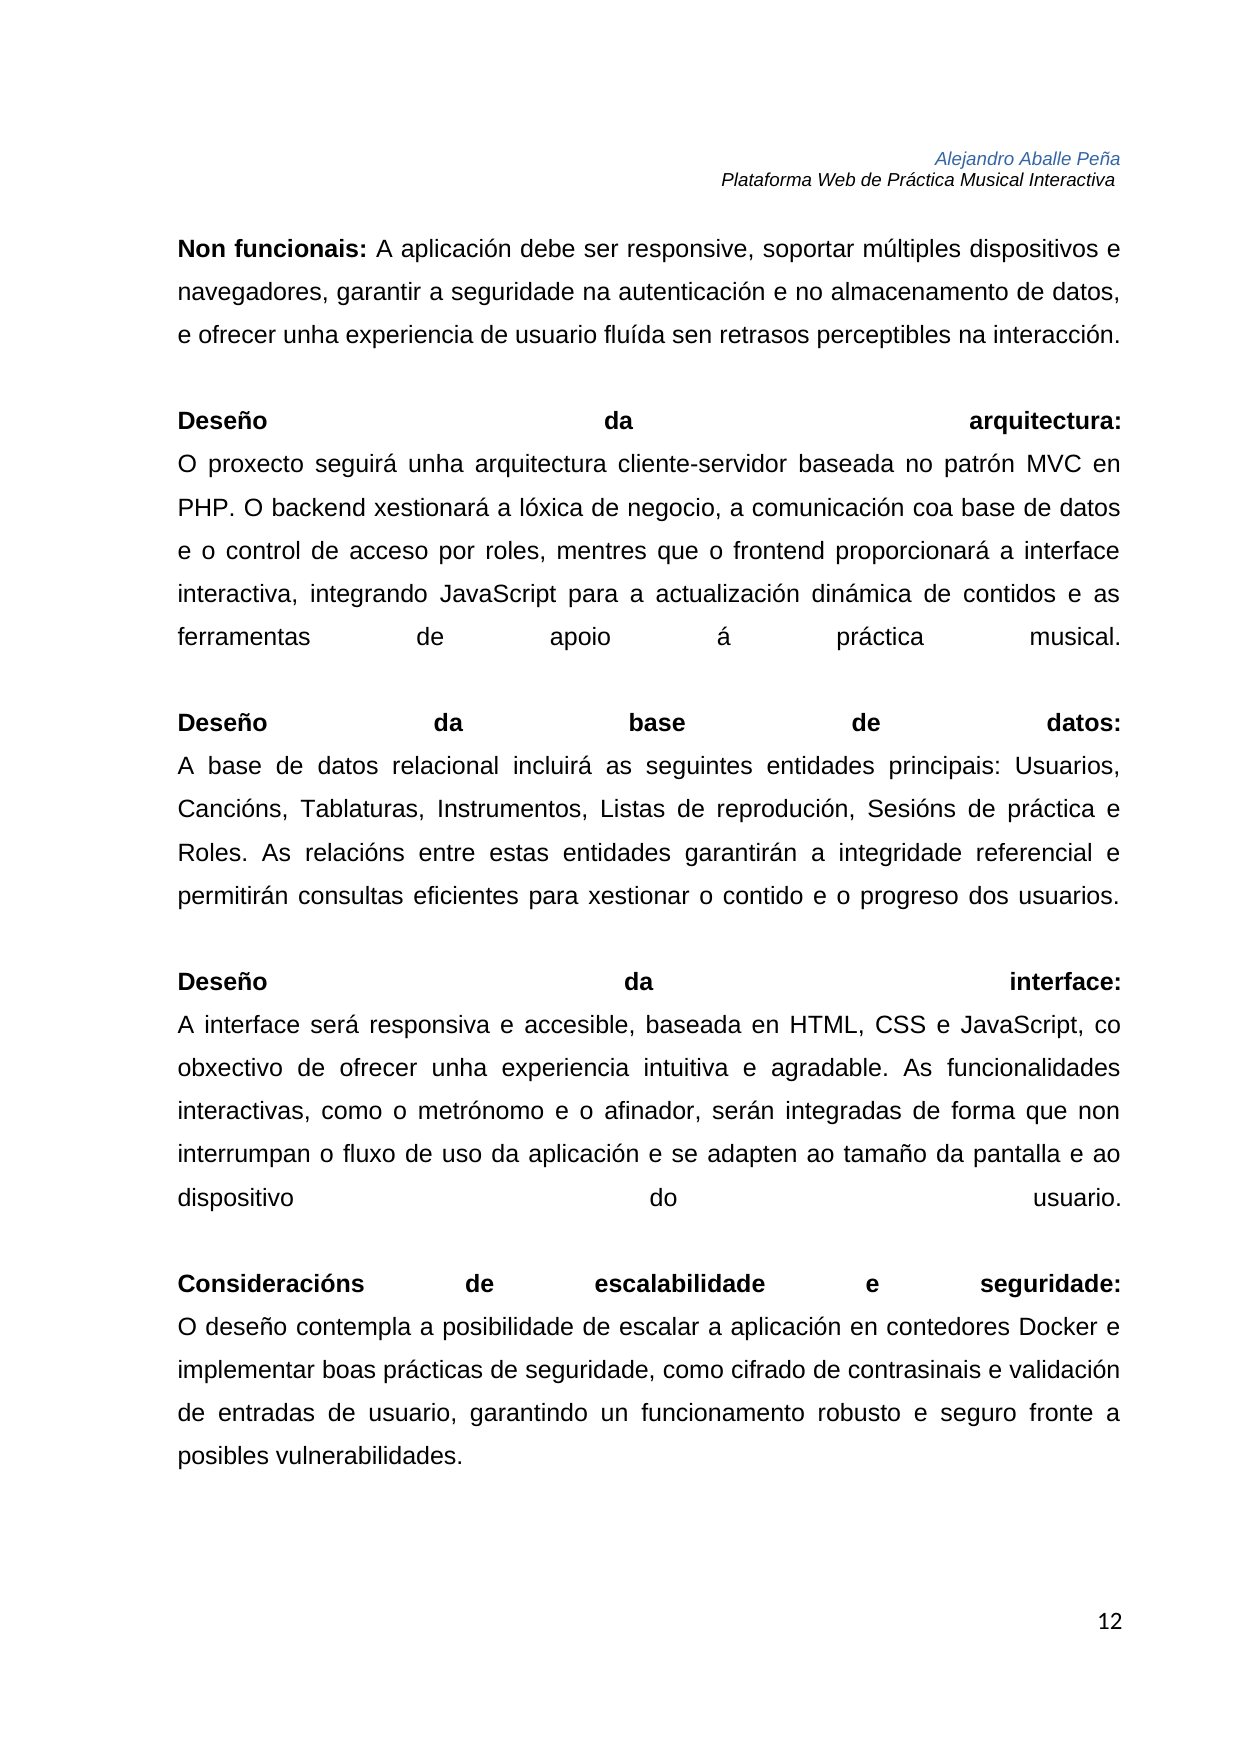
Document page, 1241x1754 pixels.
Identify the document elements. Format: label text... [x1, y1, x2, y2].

text Non funcionais: A aplicación debe ser responsive, soportar múltiples dispositivos e navegadores, garantir a seguridade na autenticación e no almacenamento de datos, e ofrecer unha experiencia de usuario fluída sen retrasos perceptibles na interacción. Deseño da arquitectura: O proxecto seguirá unha arquitectura cliente-servidor baseada no patrón MVC en PHP. O backend xestionará a lóxica de negocio, a comunicación coa base de datos e o control de acceso por roles, mentres que o frontend proporcionará a interface interactiva, integrando JavaScript para a actualización dinámica de contidos e as ferramentas de apoio á práctica musical. Deseño da base de datos: A base de datos relacional incluirá as seguintes entidades principais: Usuarios, Cancións, Tablaturas, Instrumentos, Listas de reprodución, Sesións de práctica e Roles. As relacións entre estas entidades garantirán a integridade referencial e permitirán consultas eficientes para xestionar o contido e o progreso dos usuarios. Deseño da interface: A interface será responsiva e accesible, baseada en HTML, CSS e JavaScript, co obxectivo de ofrecer unha experiencia intuitiva e agradable. As funcionalidades interactivas, como o metrónomo e o afinador, serán integradas de forma que non interrumpan o fluxo de uso da aplicación e se adapten ao tamaño da pantalla e ao dispositivo do usuario. Consideracións de escalabilidade e seguridade: O deseño contempla a posibilidade de escalar a aplicación en contedores Docker e implementar boas prácticas de seguridade, como cifrado de contrasinais e validación de entradas de usuario, garantindo un funcionamento robusto e seguro fronte a posibles vulnerabilidades. [177, 234, 1122, 1470]
